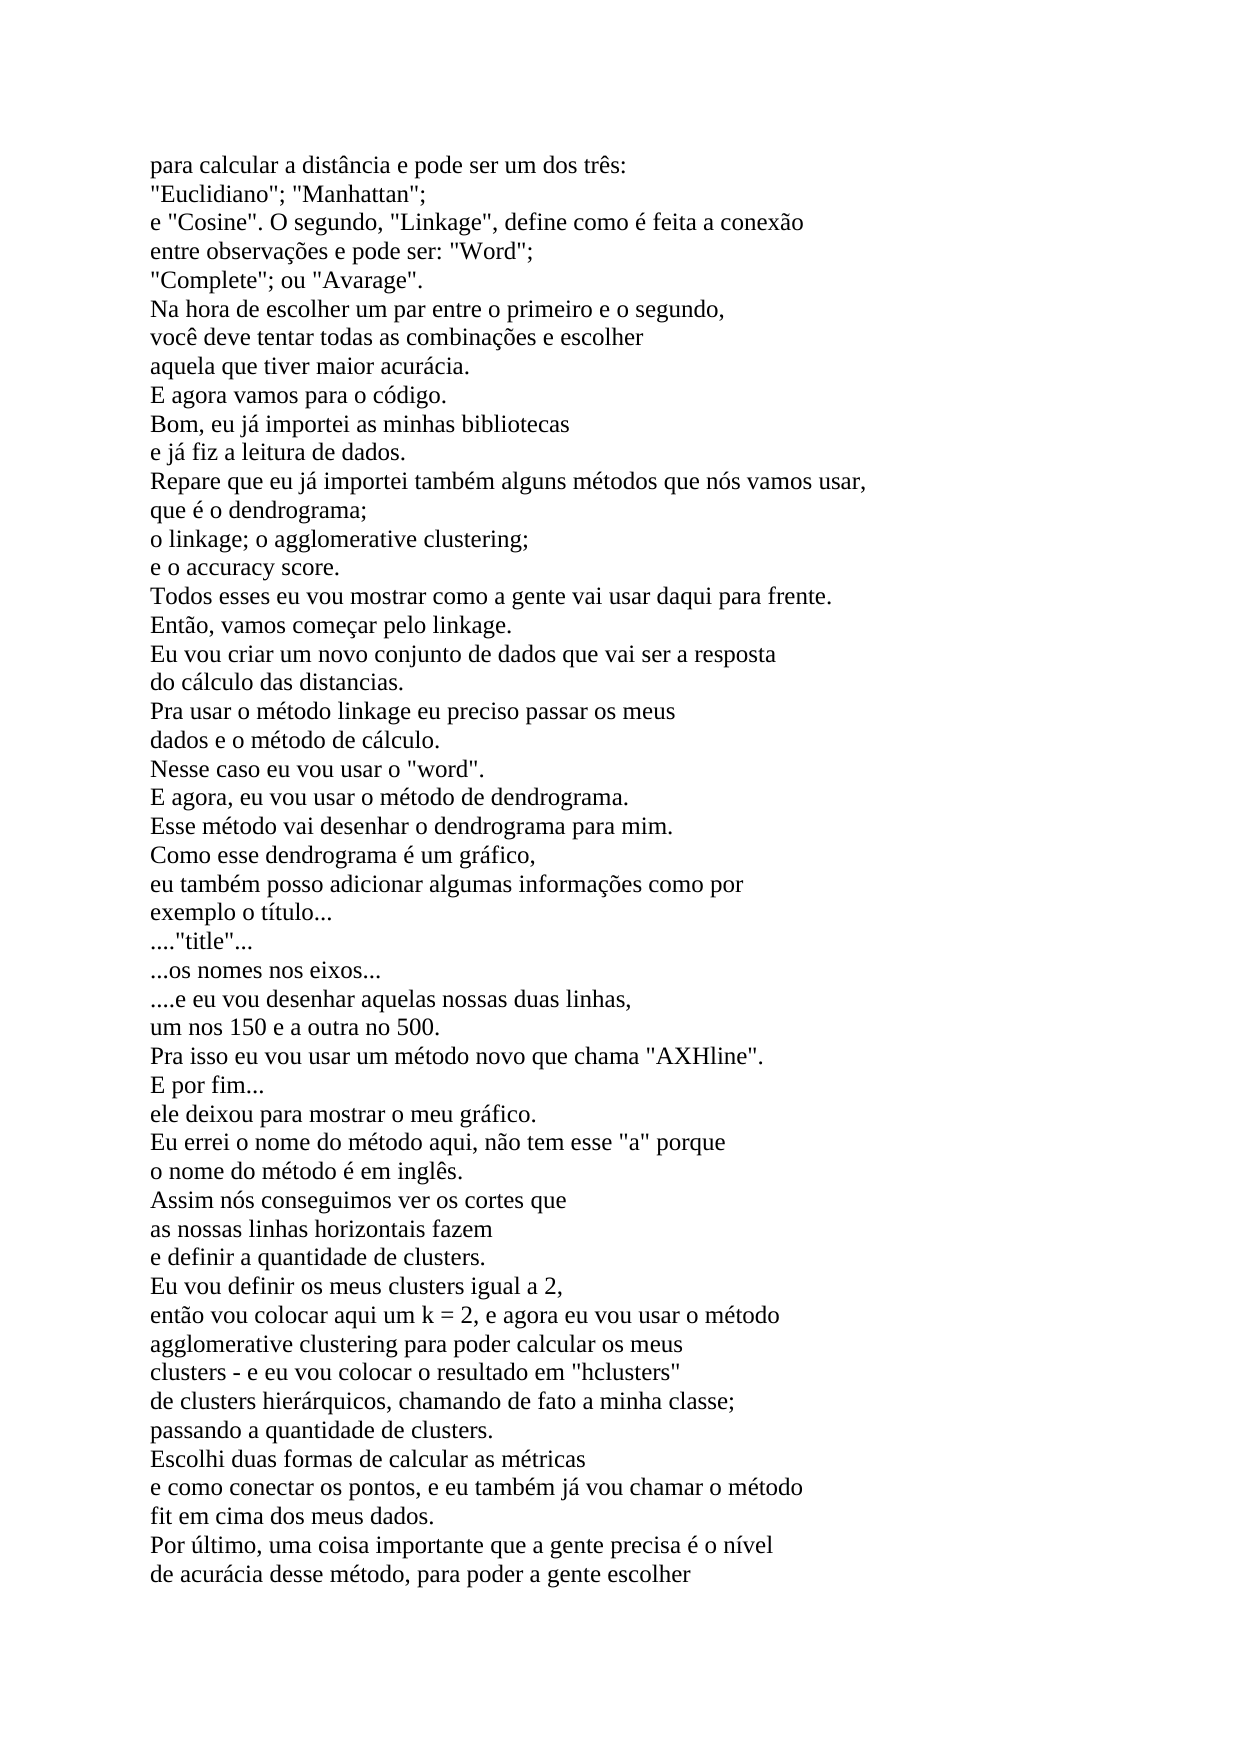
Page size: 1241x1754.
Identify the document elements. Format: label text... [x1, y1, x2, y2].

text para calcular a distância e pode ser um dos três: [150, 150, 1090, 179]
text Eu vou criar um novo conjunto de dados que vai ser a resposta [150, 639, 1090, 667]
text Assim nós conseguimos ver os cortes que [150, 1185, 1090, 1214]
text ....e eu vou desenhar aquelas nossas duas linhas, [150, 984, 1090, 1012]
text E agora vamos para o código. [150, 380, 1090, 409]
text agglomerative clustering para poder calcular os meus [150, 1329, 1090, 1357]
text que é o dendrograma; [150, 495, 1090, 524]
text exemplo o título... [150, 897, 1090, 926]
text de acurácia desse método, para poder a gente escolher [150, 1559, 1090, 1587]
text as nossas linhas horizontais fazem [150, 1214, 1090, 1242]
text Nesse caso eu vou usar o "word". [150, 754, 1090, 782]
text dados e o método de cálculo. [150, 725, 1090, 754]
text Como esse dendrograma é um gráfico, [150, 840, 1090, 869]
text entre observações e pode ser: "Word"; [150, 236, 1090, 265]
text "Euclidiano"; "Manhattan"; [150, 179, 1090, 207]
text você deve tentar todas as combinações e escolher [150, 322, 1090, 351]
text e já fiz a leitura de dados. [150, 437, 1090, 466]
text aquela que tiver maior acurácia. [150, 351, 1090, 380]
text Todos esses eu vou mostrar como a gente vai usar daqui para frente. [150, 581, 1090, 610]
text "Complete"; ou "Avarage". [150, 265, 1090, 294]
text Por último, uma coisa importante que a gente precisa é o nível [150, 1530, 1090, 1559]
text passando a quantidade de clusters. [150, 1415, 1090, 1444]
text ele deixou para mostrar o meu gráfico. [150, 1099, 1090, 1127]
text Eu vou definir os meus clusters igual a 2, [150, 1271, 1090, 1300]
text Pra isso eu vou usar um método novo que chama "AXHline". [150, 1041, 1090, 1070]
text Escolhi duas formas de calcular as métricas [150, 1444, 1090, 1472]
text de clusters hierárquicos, chamando de fato a minha classe; [150, 1386, 1090, 1415]
text clusters - e eu vou colocar o resultado em "hclusters" [150, 1357, 1090, 1386]
text Repare que eu já importei também alguns métodos que nós vamos usar, [150, 466, 1090, 495]
text e definir a quantidade de clusters. [150, 1242, 1090, 1271]
text Eu errei o nome do método aqui, não tem esse "a" porque [150, 1127, 1090, 1156]
text ...os nomes nos eixos... [150, 955, 1090, 984]
text eu também posso adicionar algumas informações como por [150, 869, 1090, 897]
text Na hora de escolher um par entre o primeiro e o segundo, [150, 294, 1090, 322]
text do cálculo das distancias. [150, 667, 1090, 696]
text Esse método vai desenhar o dendrograma para mim. [150, 811, 1090, 840]
text então vou colocar aqui um k = 2, e agora eu vou usar o método [150, 1300, 1090, 1329]
text fit em cima dos meus dados. [150, 1501, 1090, 1530]
text E por fim... [150, 1070, 1090, 1099]
text o nome do método é em inglês. [150, 1156, 1090, 1185]
text e "Cosine". O segundo, "Linkage", define como é feita a conexão [150, 207, 1090, 236]
text um nos 150 e a outra no 500. [150, 1012, 1090, 1041]
text Bom, eu já importei as minhas bibliotecas [150, 409, 1090, 437]
text Então, vamos começar pelo linkage. [150, 610, 1090, 639]
text e como conectar os pontos, e eu também já vou chamar o método [150, 1472, 1090, 1501]
text e o accuracy score. [150, 552, 1090, 581]
text Pra usar o método linkage eu preciso passar os meus [150, 696, 1090, 725]
text o linkage; o agglomerative clustering; [150, 524, 1090, 552]
text E agora, eu vou usar o método de dendrograma. [150, 782, 1090, 811]
text ...."title"... [150, 926, 1090, 955]
